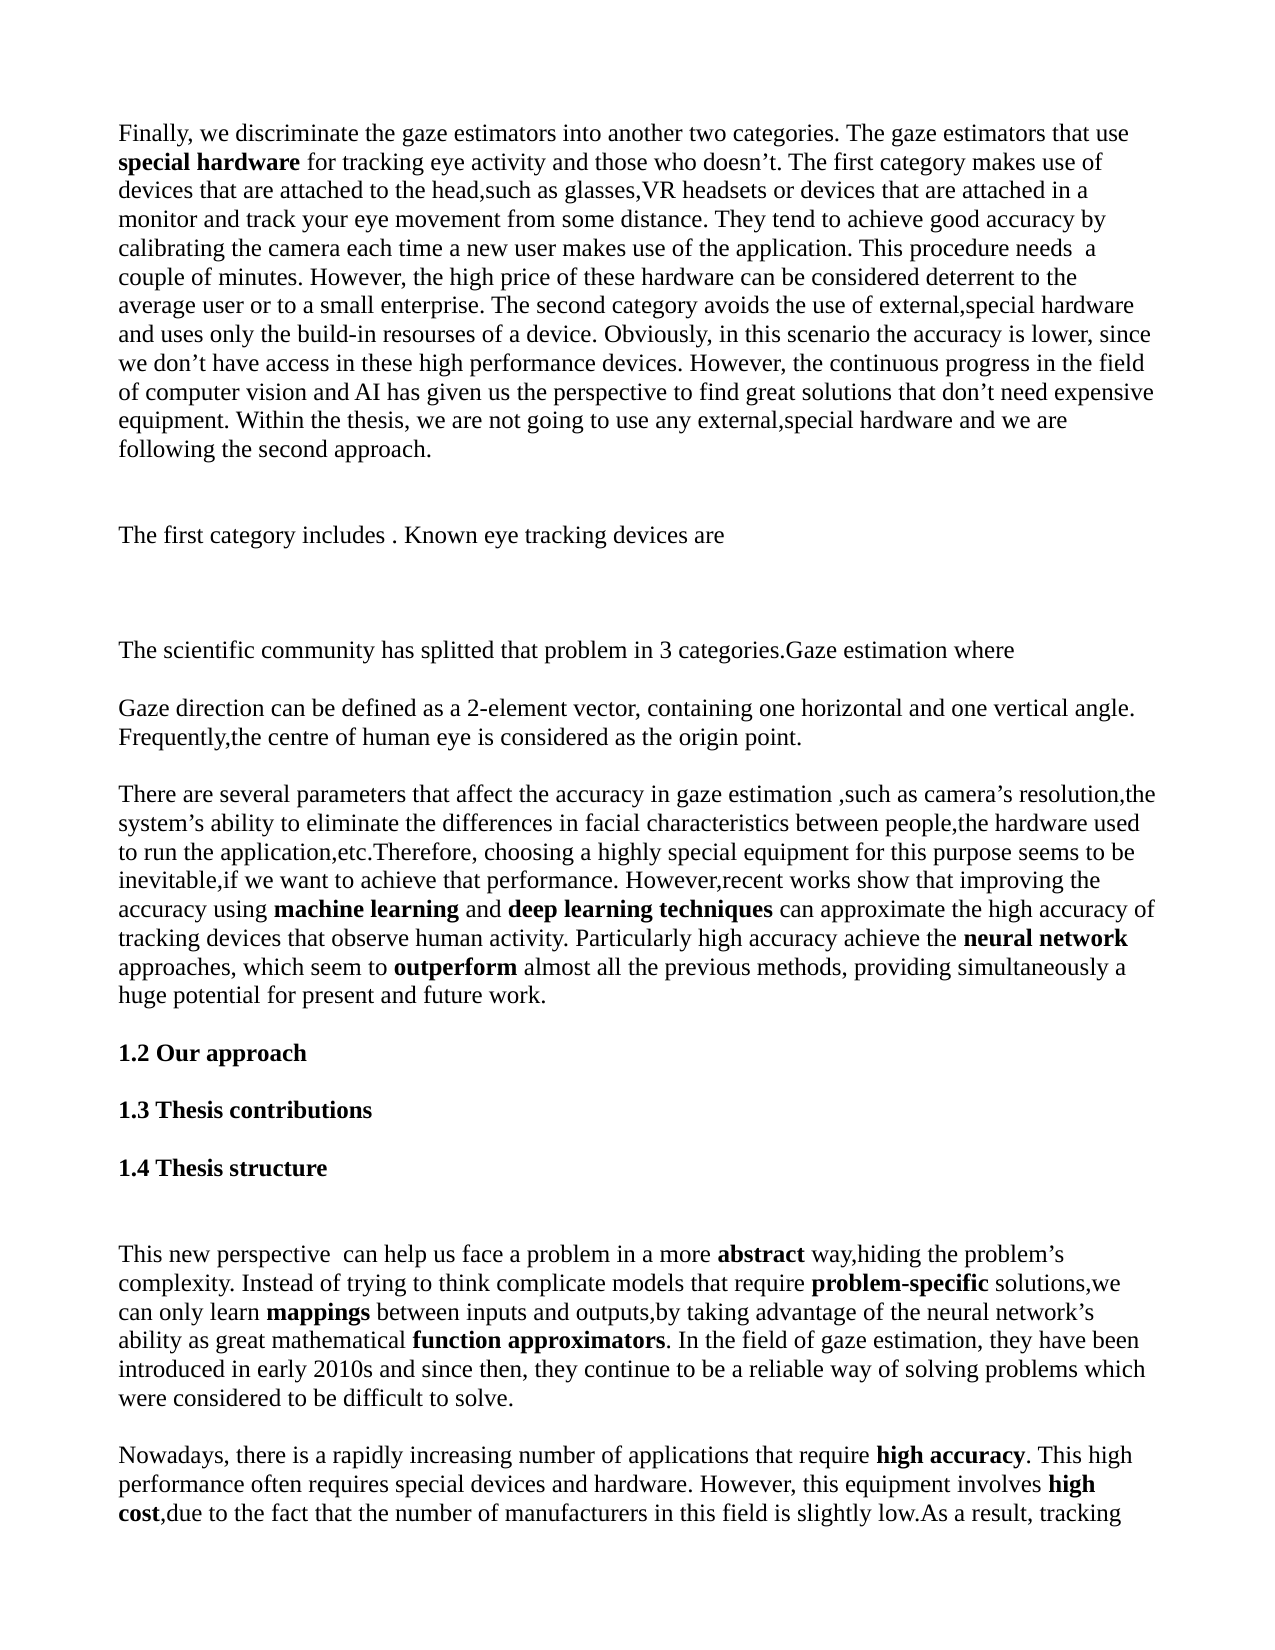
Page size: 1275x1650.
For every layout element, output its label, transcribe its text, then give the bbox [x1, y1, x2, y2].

text 1.3 Thesis contributions [118, 1096, 1157, 1124]
text There are several parameters that affect the accuracy in gaze estimation ,such as camera’s resolution,the system’s ability to eliminate the differences in facial characteristics between people,the hardware used to run the application,etc.Therefore, choosing a highly special equipment for this purpose seems to be inevitable,if we want to achieve that performance. However,recent works show that improving the accuracy using machine learning and deep learning techniques can approximate the high accuracy of tracking devices that observe human activity. Particularly high accuracy achieve the neural network approaches, which seem to outperform almost all the previous methods, providing simultaneously a huge potential for present and future work. [118, 779, 1157, 1009]
text Nowadays, there is a rapidly increasing number of applications that require high accuracy. This high performance often requires special devices and hardware. However, this equipment involves high cost,due to the fact that the number of manufacturers in this field is slightly low.As a result, tracking [118, 1441, 1157, 1527]
text The scientific community has splitted that problem in 3 categories.Gaze estimation where [118, 636, 1157, 664]
text The first category includes . Known eye tracking devices are [118, 521, 1157, 549]
text 1.4 Thesis structure [118, 1153, 1157, 1182]
text 1.2 Our approach [118, 1038, 1157, 1067]
text This new perspective can help us face a problem in a more abstract way,hiding the problem’s complexity. Instead of trying to think complicate models that require problem-specific solutions,we can only learn mappings between inputs and outputs,by taking advantage of the neural network’s ability as great mathematical function approximators. In the field of gaze estimation, they have been introduced in early 2010s and since then, they continue to be a reliable way of solving problems which were considered to be difficult to solve. [118, 1239, 1157, 1412]
text Gaze direction can be defined as a 2-element vector, containing one horizontal and one vertical angle. Frequently,the centre of human eye is considered as the origin point. [118, 693, 1157, 751]
text Finally, we discriminate the gaze estimators into another two categories. The gaze estimators that use special hardware for tracking eye activity and those who doesn’t. The first category makes use of devices that are attached to the head,such as glasses,VR headsets or devices that are attached in a monitor and track your eye movement from some distance. They tend to achieve good accuracy by calibrating the camera each time a new user makes use of the application. This procedure needs a couple of minutes. However, the high price of these hardware can be considered deterrent to the average user or to a small enterprise. The second category avoids the use of external,special hardware and uses only the build-in resourses of a device. Obviously, in this scenario the accuracy is lower, since we don’t have access in these high performance devices. However, the continuous progress in the field of computer vision and AI has given us the perspective to find great solutions that don’t need expensive equipment. Within the thesis, we are not going to use any external,special hardware and we are following the second approach. [118, 118, 1157, 463]
